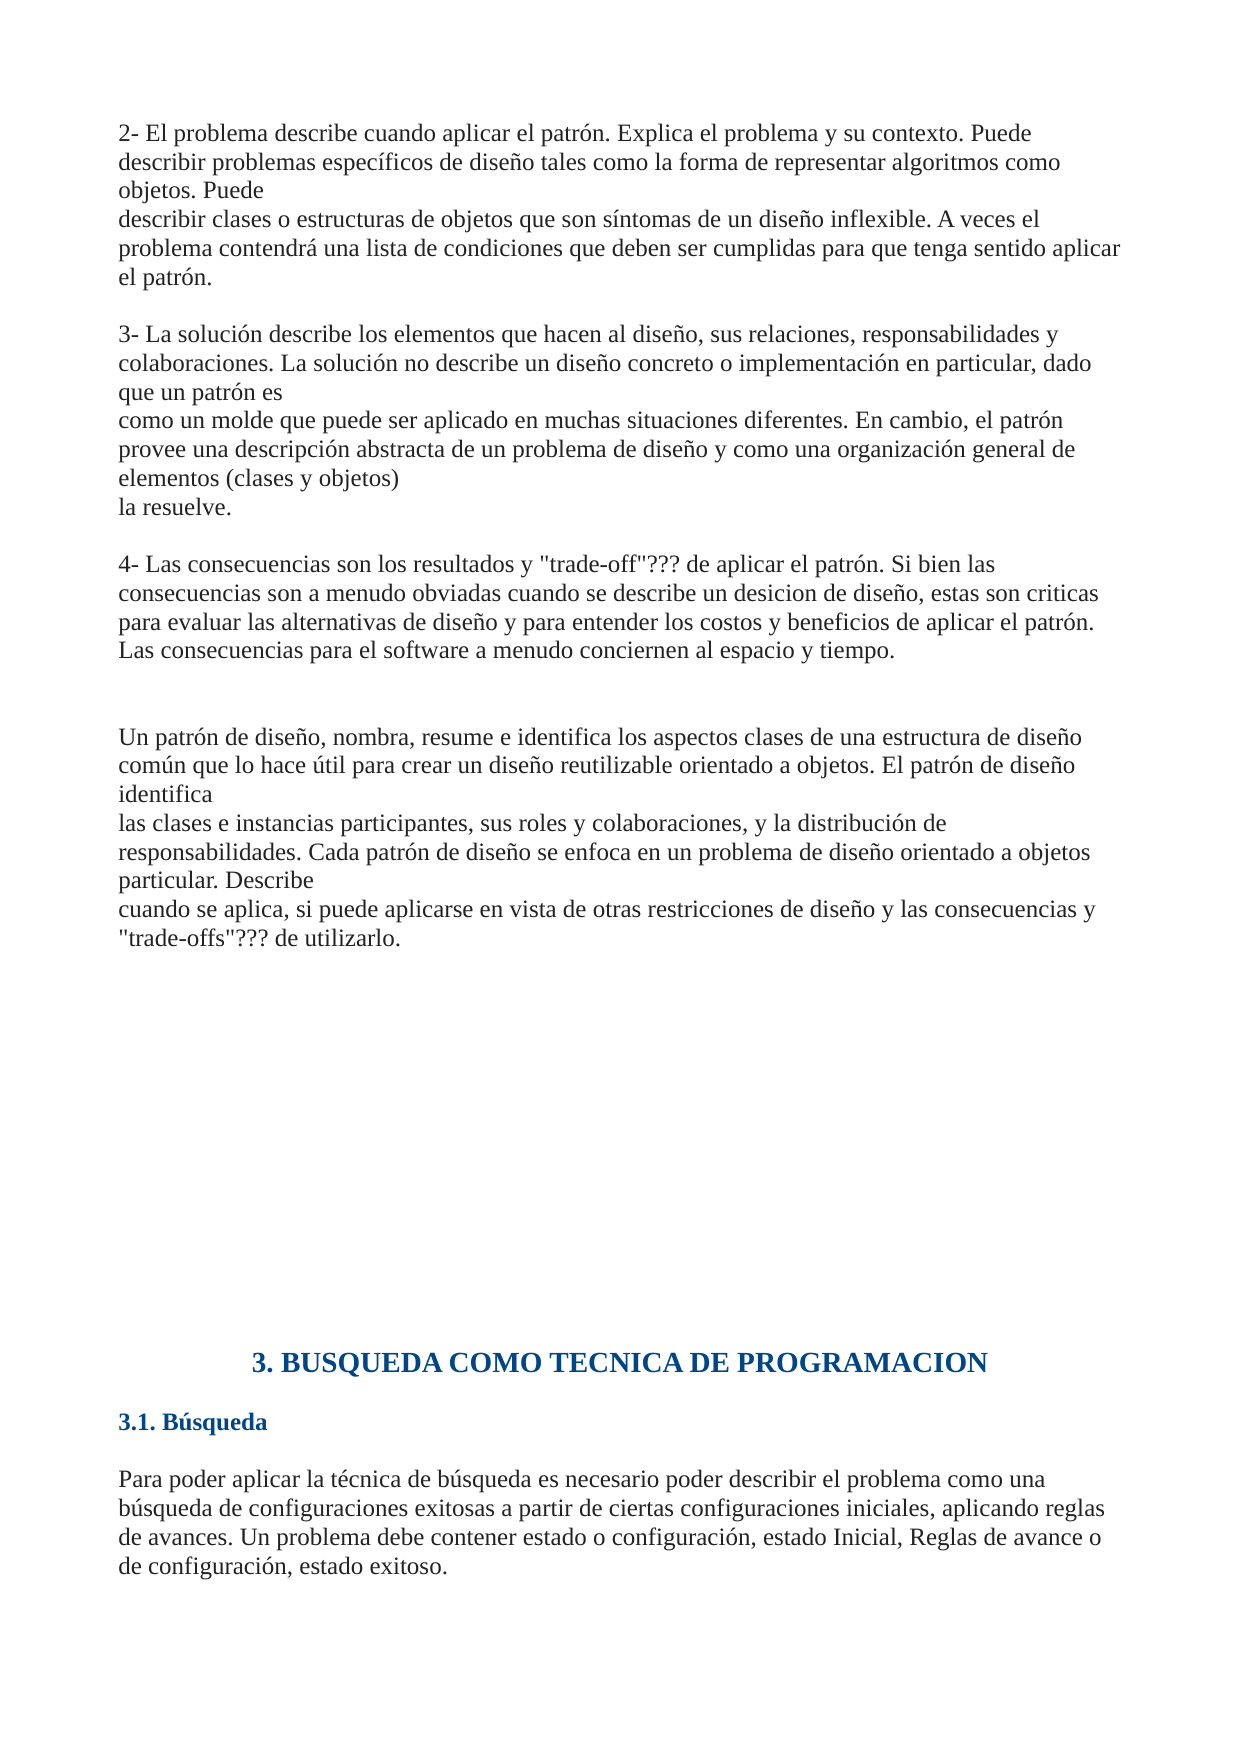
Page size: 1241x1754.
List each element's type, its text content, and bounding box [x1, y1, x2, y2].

text 3.1. Búsqueda [118, 1407, 1122, 1436]
text 3. BUSQUEDA COMO TECNICA DE PROGRAMACION [118, 1345, 1122, 1378]
text 2- El problema describe cuando aplicar el patrón. Explica el problema y su contexto. Puede describir problemas específicos de diseño tales como la forma de representar algoritmos como objetos. Puede [118, 118, 1122, 204]
text 4- Las consecuencias son los resultados y "trade-off"??? de aplicar el patrón. Si bien las consecuencias son a menudo obviadas cuando se describe un desicion de diseño, estas son criticas [118, 549, 1122, 607]
text Un patrón de diseño, nombra, resume e identifica los aspectos clases de una estructura de diseño común que lo hace útil para crear un diseño reutilizable orientado a objetos. El patrón de diseño identifica [118, 722, 1122, 808]
text Para poder aplicar la técnica de búsqueda es necesario poder describir el problema como una búsqueda de configuraciones exitosas a partir de ciertas configuraciones iniciales, aplicando reglas de avances. Un problema debe contener estado o configuración, estado Inicial, Reglas de avance o de configuración, estado exitoso. [118, 1464, 1122, 1579]
text la resuelve. [118, 492, 1122, 521]
text 3- La solución describe los elementos que hacen al diseño, sus relaciones, responsabilidades y colaboraciones. La solución no describe un diseño concreto o implementación en particular, dado que un patrón es [118, 319, 1122, 406]
text cuando se aplica, si puede aplicarse en vista de otras restricciones de diseño y las consecuencias y "trade-offs"??? de utilizarlo. [118, 894, 1122, 952]
text como un molde que puede ser aplicado en muchas situaciones diferentes. En cambio, el patrón provee una descripción abstracta de un problema de diseño y como una organización general de elementos (clases y objetos) [118, 406, 1122, 492]
text para evaluar las alternativas de diseño y para entender los costos y beneficios de aplicar el patrón. Las consecuencias para el software a menudo conciernen al espacio y tiempo. [118, 607, 1122, 664]
text las clases e instancias participantes, sus roles y colaboraciones, y la distribución de responsabilidades. Cada patrón de diseño se enfoca en un problema de diseño orientado a objetos particular. Describe [118, 808, 1122, 894]
text describir clases o estructuras de objetos que son síntomas de un diseño inflexible. A veces el problema contendrá una lista de condiciones que deben ser cumplidas para que tenga sentido aplicar el patrón. [118, 204, 1122, 291]
